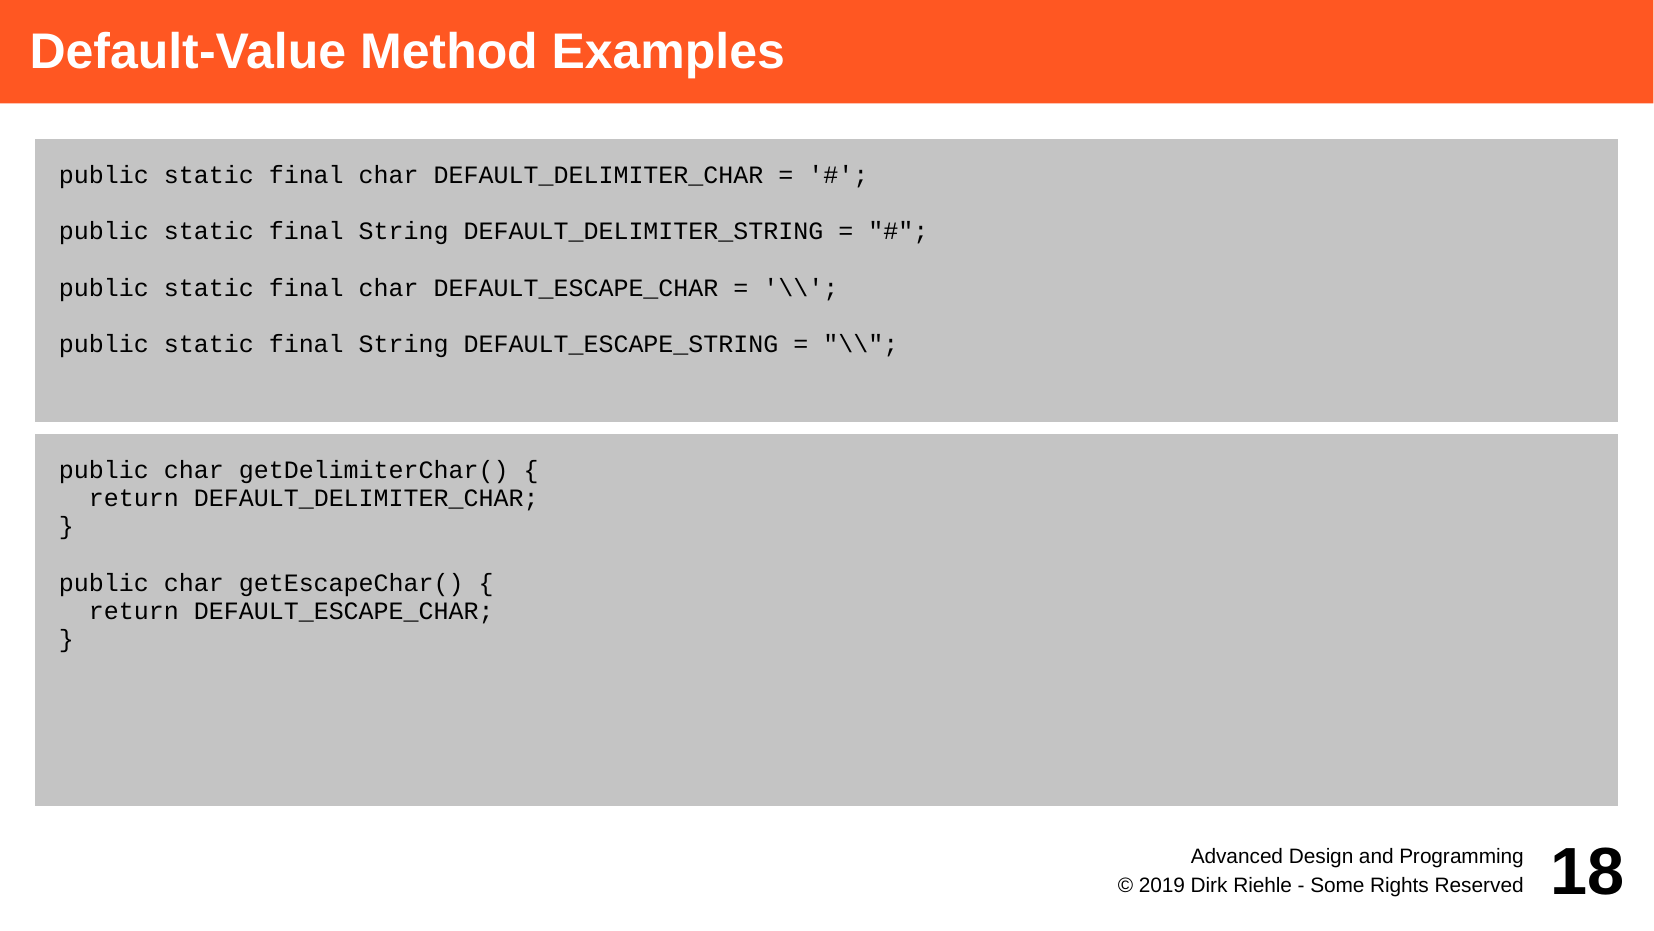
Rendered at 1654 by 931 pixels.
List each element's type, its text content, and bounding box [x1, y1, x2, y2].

list public char getDelimiterChar() { return DEFAULT_DELIMITER_CHAR; } public char getEscapeChar() { return DEFAULT_ESCAPE_CHAR; } [29, 434, 1625, 813]
title Default-Value Method Examples [0, 0, 1654, 104]
list public static final char DEFAULT_DELIMITER_CHAR = '#'; public static final String DEFAULT_DELIMITER_STRING = "#"; public static final char DEFAULT_ESCAPE_CHAR = '\\'; public static final String DEFAULT_ESCAPE_STRING = "\\"; [29, 132, 1625, 429]
